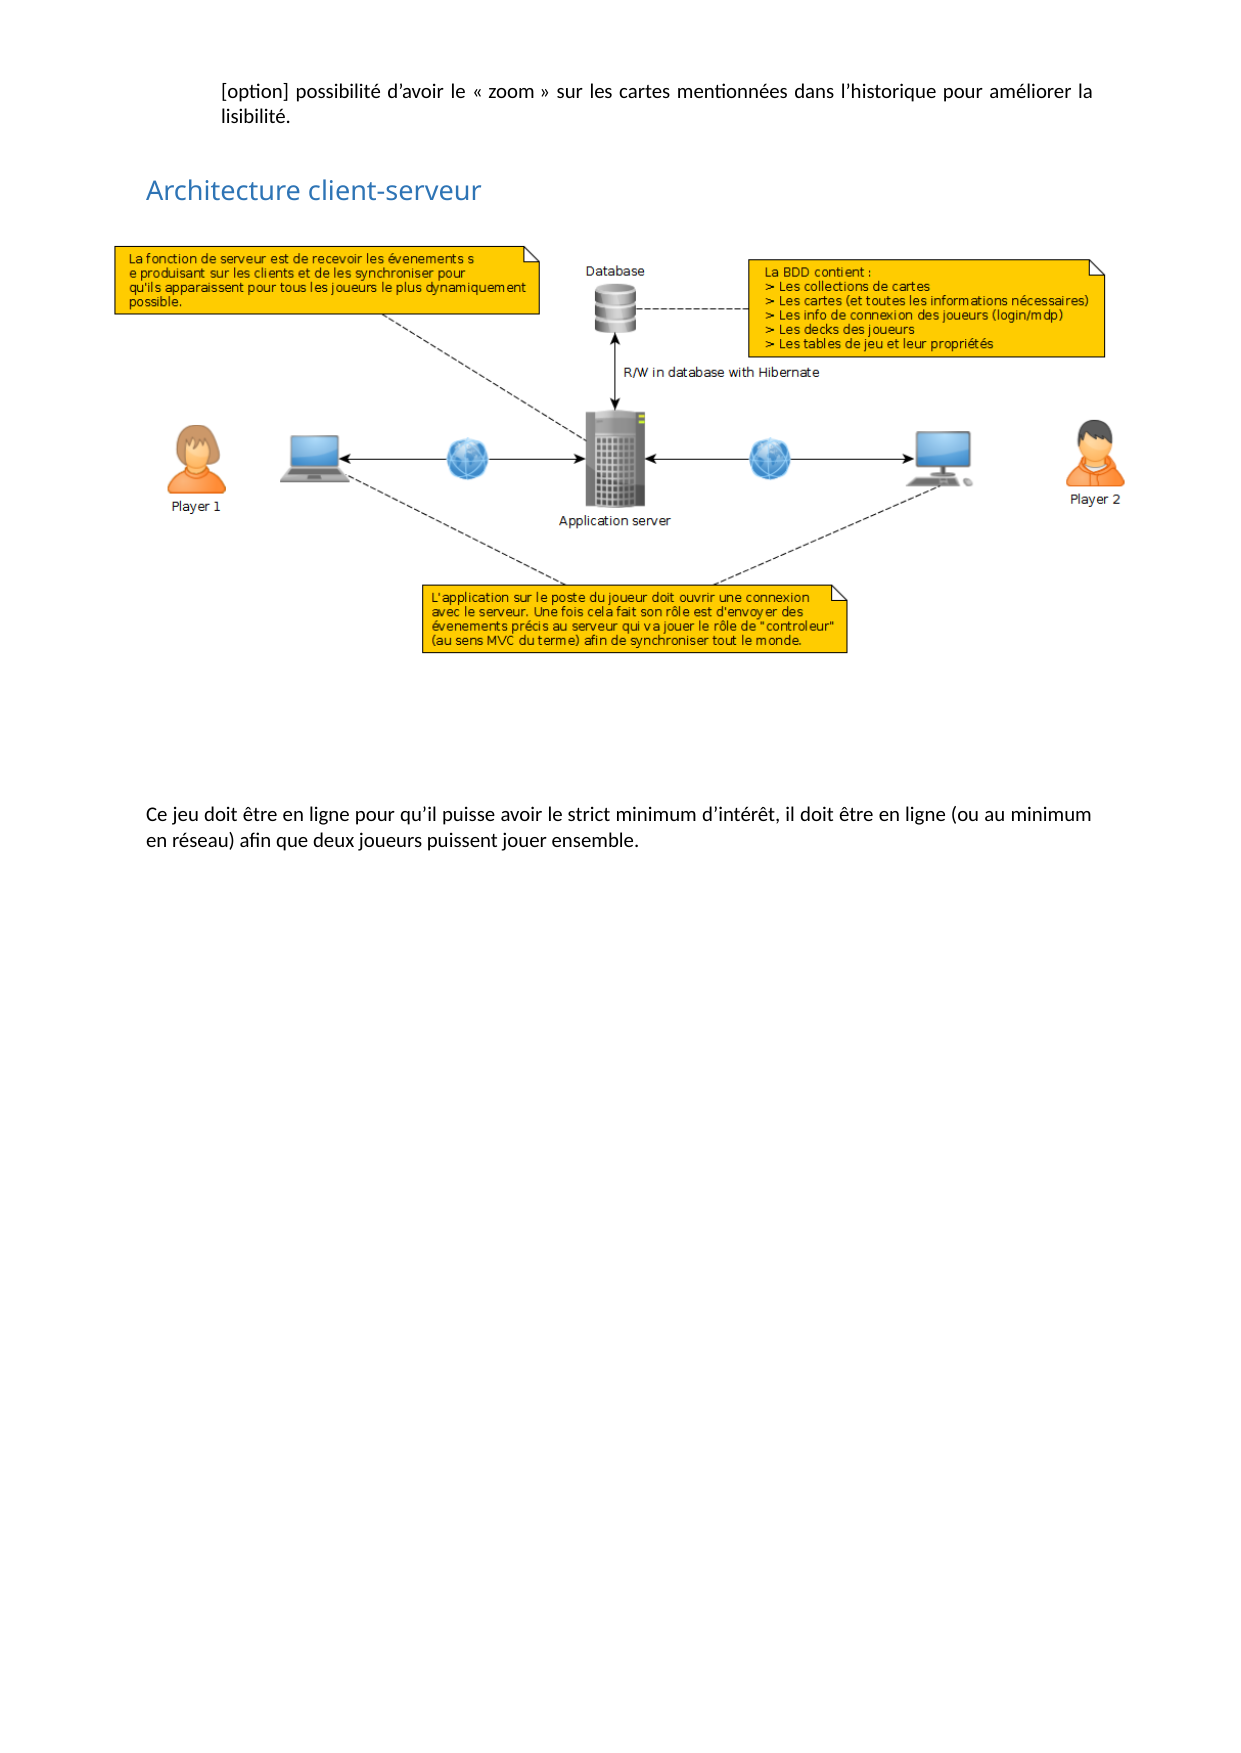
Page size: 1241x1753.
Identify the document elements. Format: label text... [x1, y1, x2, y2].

subtitle Architecture client-serveur [146, 171, 1094, 207]
picture [74, 207, 1159, 734]
list Ce jeu doit être en ligne pour qu’il puisse avoir le strict minimum d’intérêt, il doit être en ligne (ou au minimum en réseau) afin que deux joueurs puissent jouer ensemble. [146, 801, 1094, 852]
list [option] possibilité d’avoir le « zoom » sur les cartes mentionnées dans l’historique pour améliorer la lisibilité. [183, 78, 1094, 129]
